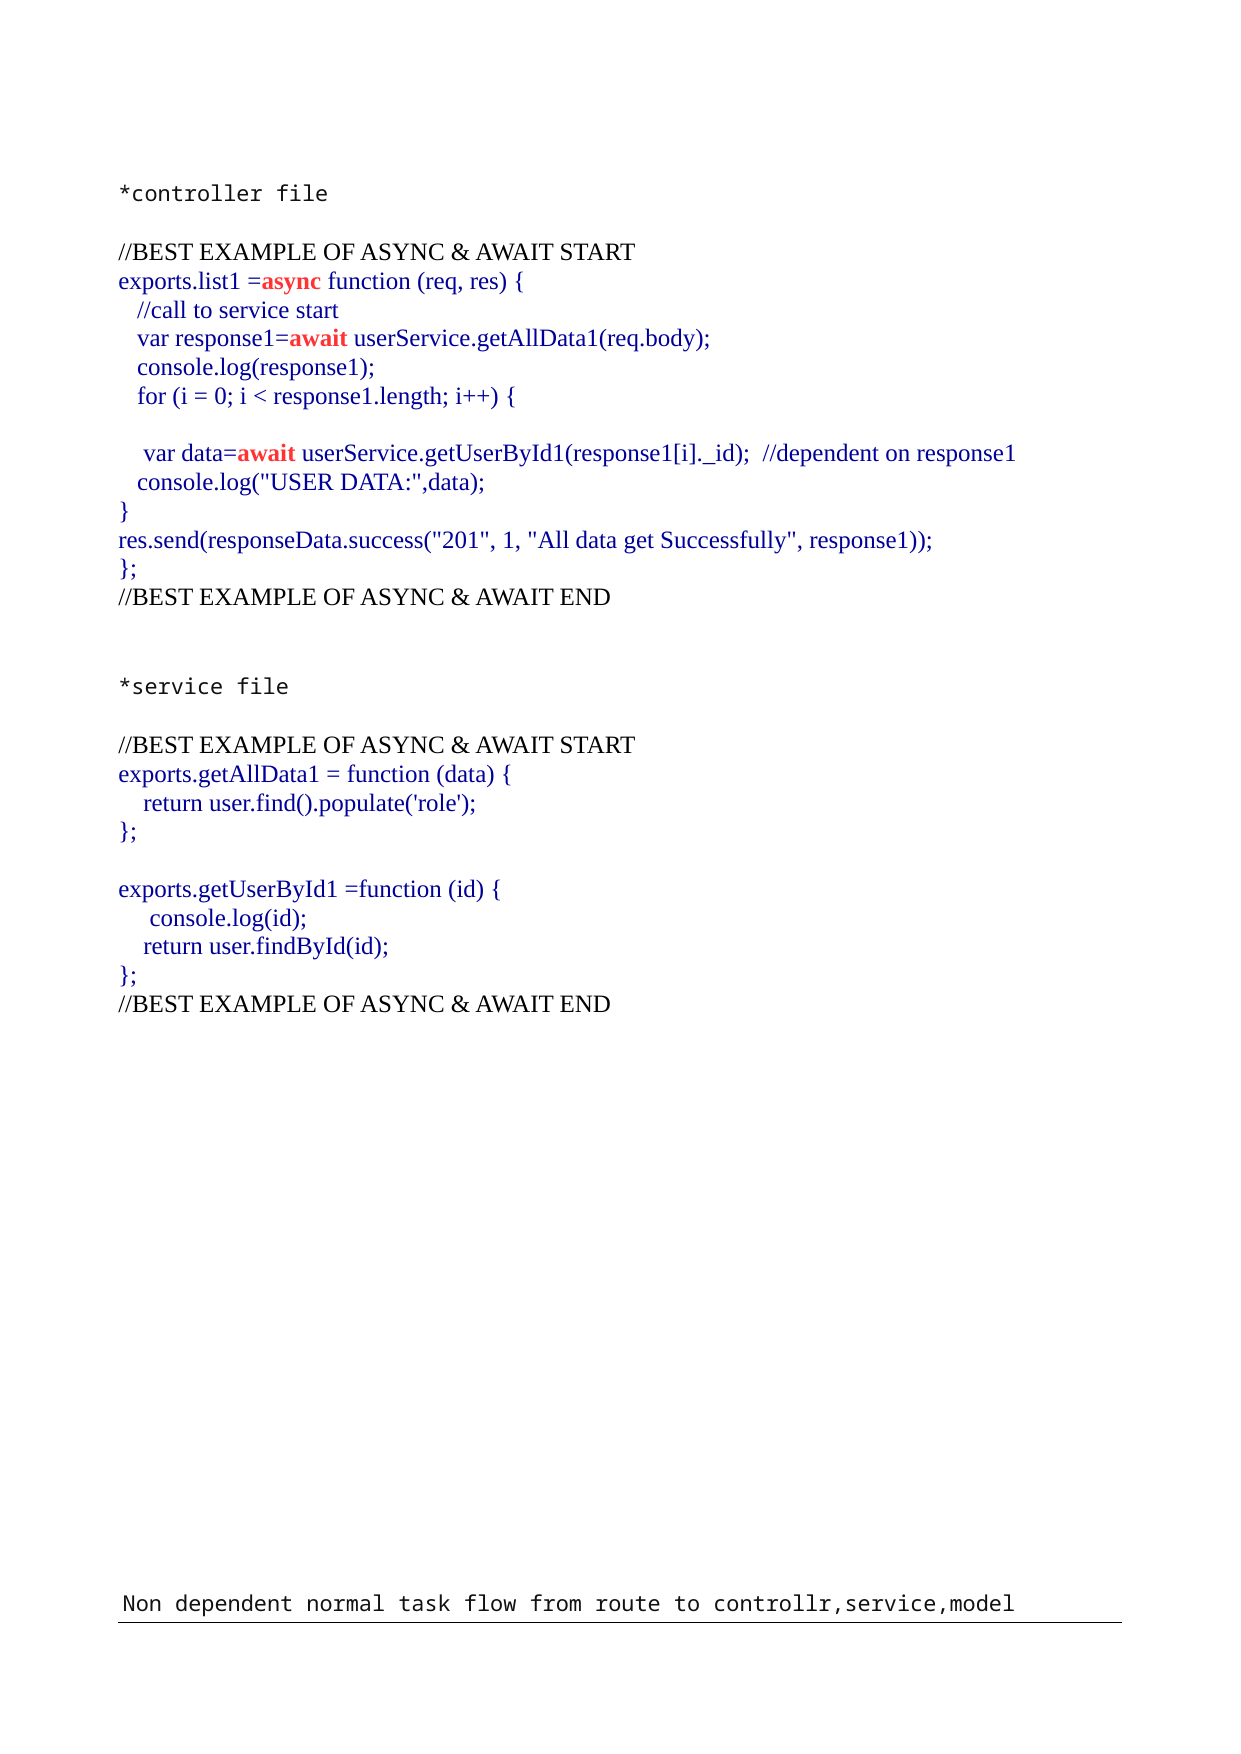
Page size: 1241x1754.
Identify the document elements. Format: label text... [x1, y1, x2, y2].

text }; [118, 553, 1122, 582]
text exports.getAllData1 = function (data) { [118, 759, 1122, 788]
text *controller file [118, 178, 1122, 207]
text *service file [118, 671, 1122, 700]
text console.log(response1); [118, 352, 1122, 381]
text console.log(id); [118, 903, 1122, 931]
text //BEST EXAMPLE OF ASYNC & AWAIT END [118, 989, 1122, 1018]
text exports.getUserById1 =function (id) { [118, 874, 1122, 903]
text //BEST EXAMPLE OF ASYNC & AWAIT END [118, 582, 1122, 611]
text console.log("USER DATA:",data); [118, 467, 1122, 496]
text //call to service start [118, 295, 1122, 323]
text //BEST EXAMPLE OF ASYNC & AWAIT START [118, 237, 1122, 266]
text } [118, 496, 1122, 525]
text Non dependent normal task flow from route to controllr,service,model [118, 1584, 1122, 1622]
text }; [118, 816, 1122, 845]
text return user.find().populate('role'); [118, 788, 1122, 816]
text res.send(responseData.success("201", 1, "All data get Successfully", response1)); [118, 525, 1122, 553]
text }; [118, 960, 1122, 989]
text var data=await userService.getUserById1(response1[i]._id); //dependent on response1 [118, 438, 1122, 467]
text for (i = 0; i < response1.length; i++) { [118, 381, 1122, 410]
text //BEST EXAMPLE OF ASYNC & AWAIT START [118, 730, 1122, 759]
text var response1=await userService.getAllData1(req.body); [118, 323, 1122, 352]
text exports.list1 =async function (req, res) { [118, 266, 1122, 295]
text return user.findById(id); [118, 931, 1122, 960]
